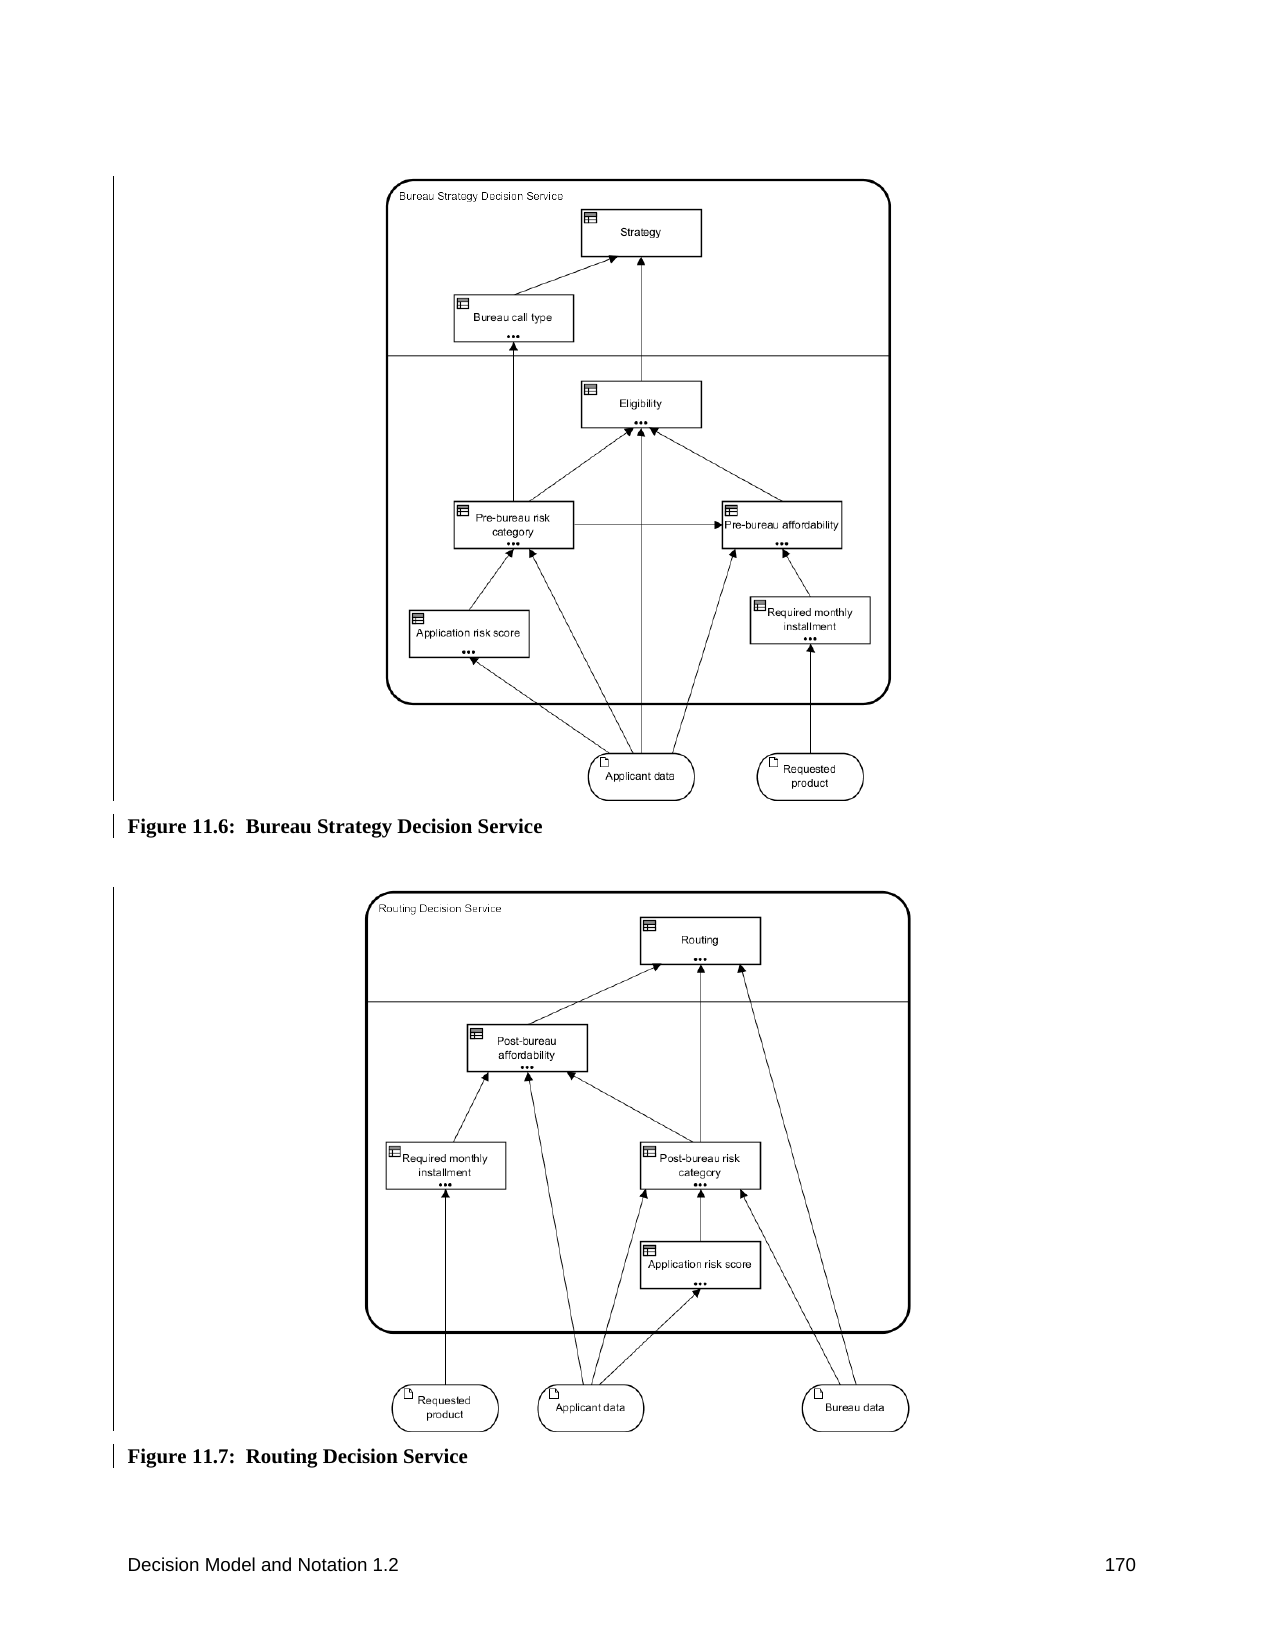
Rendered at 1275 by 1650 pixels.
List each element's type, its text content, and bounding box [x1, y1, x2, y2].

text Figure 11.6: Bureau Strategy Decision Service [127, 814, 1147, 838]
picture [383, 176, 892, 802]
text Figure 11.7: Routing Decision Service [127, 1444, 1147, 1468]
picture [361, 887, 914, 1432]
